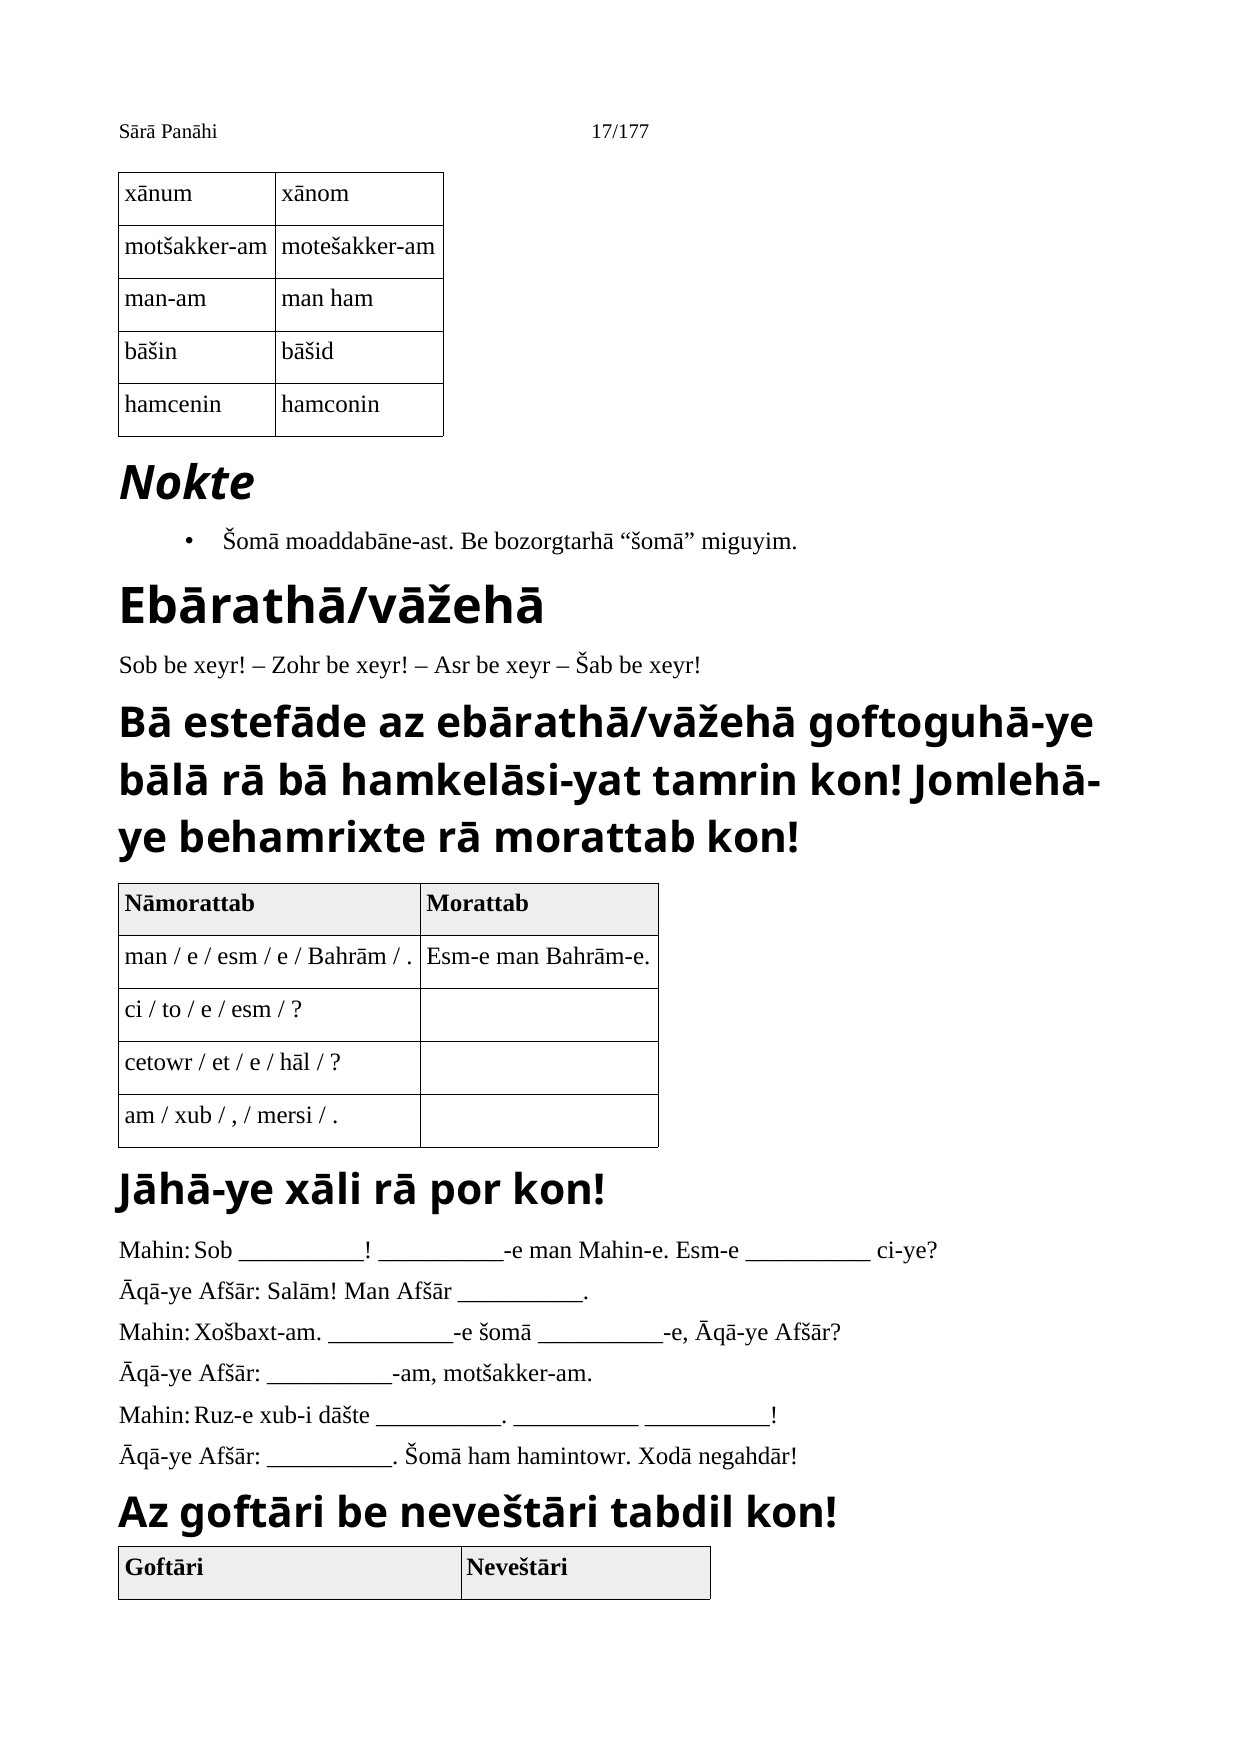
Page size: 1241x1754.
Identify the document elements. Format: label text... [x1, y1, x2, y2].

table_header Neveštāri [462, 1547, 710, 1599]
table_cell am / xub / , / mersi / . [119, 1095, 420, 1147]
table_cell Esm‐e man Bahrām‐e. [421, 936, 658, 988]
subtitle Nokte [118, 449, 1122, 513]
table_cell [421, 1042, 658, 1094]
table_cell hamconin [276, 384, 443, 436]
table_header Morattab [421, 884, 658, 935]
table_cell motešakker‐am [276, 226, 443, 278]
table_cell [421, 989, 658, 1041]
table_cell hamcenin [119, 384, 275, 436]
table_cell bāšin [119, 332, 275, 383]
table_cell xānom [276, 173, 443, 225]
table_header Nāmorattab [119, 884, 420, 935]
subtitle Jāhā‐ye xāli rā por kon! [118, 1159, 1122, 1217]
table_cell man / e / esm / e / Bahrām / . [119, 936, 420, 988]
table_cell ci / to / e / esm / ? [119, 989, 420, 1041]
table_cell bāšid [276, 332, 443, 383]
text Mahin: Sob __________! __________‐e man Mahin‐e. Esm‐e __________ ci‐ye? [118, 1235, 1122, 1263]
table_cell man ham [276, 279, 443, 331]
table_cell cetowr / et / e / hāl / ? [119, 1042, 420, 1094]
table_cell man‐am [119, 279, 275, 331]
table_cell motšakker‐am [119, 226, 275, 278]
text Mahin: Ruz‐e xub‐i dāšte __________. __________ __________! [118, 1400, 1122, 1428]
table_header Goftāri [119, 1547, 461, 1599]
subtitle Az goftāri be neveštāri tabdil kon! [118, 1482, 1122, 1540]
subtitle Ebārathā/vāžehā [118, 569, 1122, 638]
table_cell [421, 1095, 658, 1147]
list Šomā moaddabāne‐ast. Be bozorgtarhā “šomā” miguyim. [185, 526, 1122, 555]
text Āqā‐ye Afšār: Salām! Man Afšār __________. [118, 1276, 1122, 1305]
table_cell xānum [119, 173, 275, 225]
subtitle Bā estefāde az ebārathā/vāžehā goftoguhā‐ye bālā rā bā hamkelāsi‐yat tamrin kon! Jomlehā‐ye behamrixte rā morattab kon! [118, 692, 1122, 865]
text Mahin: Xošbaxt‐am. __________‐e šomā __________‐e, Āqā‐ye Afšār? [118, 1317, 1122, 1346]
text Sob be xeyr! – Zohr be xeyr! – Asr be xeyr – Šab be xeyr! [118, 650, 1122, 679]
text Āqā‐ye Afšār: __________. Šomā ham hamintowr. Xodā negahdār! [118, 1441, 1122, 1470]
text Āqā‐ye Afšār: __________‐am, motšakker‐am. [118, 1358, 1122, 1387]
